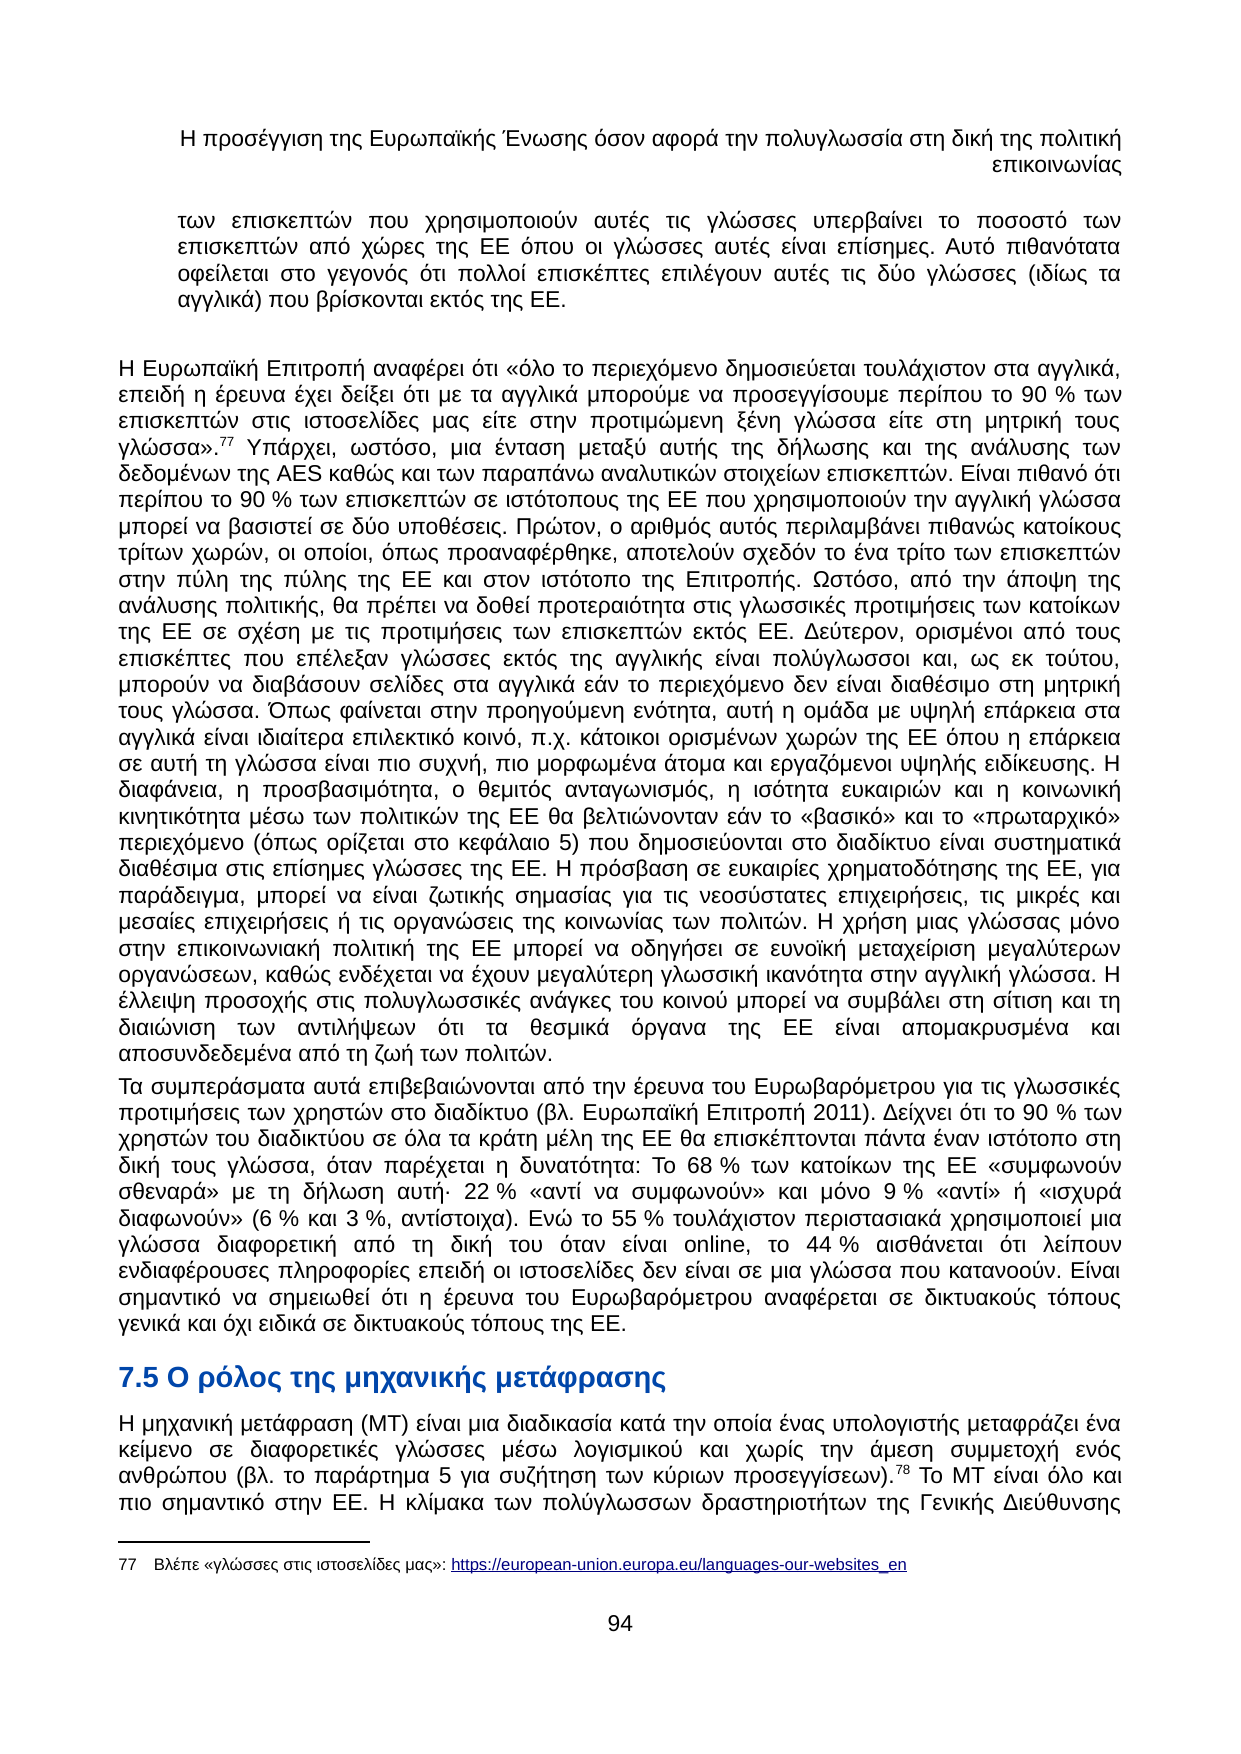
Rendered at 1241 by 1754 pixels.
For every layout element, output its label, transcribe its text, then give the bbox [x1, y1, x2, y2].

subtitle 7.5 Ο ρόλος της μηχανικής μετάφρασης [118, 1360, 1122, 1394]
text Η μηχανική μετάφραση (MT) είναι μια διαδικασία κατά την οποία ένας υπολογιστής μεταφράζει ένα κείμενο σε διαφορετικές γλώσσες μέσω λογισμικού και χωρίς την άμεση συμμετοχή ενός ανθρώπου (βλ. το παράρτημα 5 για συζήτηση των κύριων προσεγγίσεων). Το MT είναι όλο και πιο σημαντικό στην ΕΕ. Η κλίμακα των πολύγλωσσων δραστηριοτήτων της Γενικής Διεύθυνσης [118, 1409, 1122, 1515]
text Η Ευρωπαϊκή Επιτροπή αναφέρει ότι «όλο το περιεχόμενο δημοσιεύεται τουλάχιστον στα αγγλικά, επειδή η έρευνα έχει δείξει ότι με τα αγγλικά μπορούμε να προσεγγίσουμε περίπου το 90 % των επισκεπτών στις ιστοσελίδες μας είτε στην προτιμώμενη ξένη γλώσσα είτε στη μητρική τους γλώσσα». Υπάρχει, ωστόσο, μια ένταση μεταξύ αυτής της δήλωσης και της ανάλυσης των δεδομένων της AES καθώς και των παραπάνω αναλυτικών στοιχείων επισκεπτών. Είναι πιθανό ότι περίπου το 90 % των επισκεπτών σε ιστότοπους της ΕΕ που χρησιμοποιούν την αγγλική γλώσσα μπορεί να βασιστεί σε δύο υποθέσεις. Πρώτον, ο αριθμός αυτός περιλαμβάνει πιθανώς κατοίκους τρίτων χωρών, οι οποίοι, όπως προαναφέρθηκε, αποτελούν σχεδόν το ένα τρίτο των επισκεπτών στην πύλη της πύλης της ΕΕ και στον ιστότοπο της Επιτροπής. Ωστόσο, από την άποψη της ανάλυσης πολιτικής, θα πρέπει να δοθεί προτεραιότητα στις γλωσσικές προτιμήσεις των κατοίκων της ΕΕ σε σχέση με τις προτιμήσεις των επισκεπτών εκτός ΕΕ. Δεύτερον, ορισμένοι από τους επισκέπτες που επέλεξαν γλώσσες εκτός της αγγλικής είναι πολύγλωσσοι και, ως εκ τούτου, μπορούν να διαβάσουν σελίδες στα αγγλικά εάν το περιεχόμενο δεν είναι διαθέσιμο στη μητρική τους γλώσσα. Όπως φαίνεται στην προηγούμενη ενότητα, αυτή η ομάδα με υψηλή επάρκεια στα αγγλικά είναι ιδιαίτερα επιλεκτικό κοινό, π.χ. κάτοικοι ορισμένων χωρών της ΕΕ όπου η επάρκεια σε αυτή τη γλώσσα είναι πιο συχνή, πιο μορφωμένα άτομα και εργαζόμενοι υψηλής ειδίκευσης. Η διαφάνεια, η προσβασιμότητα, ο θεμιτός ανταγωνισμός, η ισότητα ευκαιριών και η κοινωνική κινητικότητα μέσω των πολιτικών της ΕΕ θα βελτιώνονταν εάν το «βασικό» και το «πρωταρχικό» περιεχόμενο (όπως ορίζεται στο κεφάλαιο 5) που δημοσιεύονται στο διαδίκτυο είναι συστηματικά διαθέσιμα στις επίσημες γλώσσες της ΕΕ. Η πρόσβαση σε ευκαιρίες χρηματοδότησης της ΕΕ, για παράδειγμα, μπορεί να είναι ζωτικής σημασίας για τις νεοσύστατες επιχειρήσεις, τις μικρές και μεσαίες επιχειρήσεις ή τις οργανώσεις της κοινωνίας των πολιτών. Η χρήση μιας γλώσσας μόνο στην επικοινωνιακή πολιτική της ΕΕ μπορεί να οδηγήσει σε ευνοϊκή μεταχείριση μεγαλύτερων οργανώσεων, καθώς ενδέχεται να έχουν μεγαλύτερη γλωσσική ικανότητα στην αγγλική γλώσσα. Η έλλειψη προσοχής στις πολυγλωσσικές ανάγκες του κοινού μπορεί να συμβάλει στη σίτιση και τη διαιώνιση των αντιλήψεων ότι τα θεσμικά όργανα της ΕΕ είναι απομακρυσμένα και αποσυνδεδεμένα από τη ζωή των πολιτών. [118, 355, 1122, 1066]
text Τα συμπεράσματα αυτά επιβεβαιώνονται από την έρευνα του Ευρωβαρόμετρου για τις γλωσσικές προτιμήσεις των χρηστών στο διαδίκτυο (βλ. Ευρωπαϊκή Επιτροπή 2011). Δείχνει ότι το 90 % των χρηστών του διαδικτύου σε όλα τα κράτη μέλη της ΕΕ θα επισκέπτονται πάντα έναν ιστότοπο στη δική τους γλώσσα, όταν παρέχεται η δυνατότητα: Το 68 % των κατοίκων της ΕΕ «συμφωνούν σθεναρά» με τη δήλωση αυτή· 22 % «αντί να συμφωνούν» και μόνο 9 % «αντί» ή «ισχυρά διαφωνούν» (6 % και 3 %, αντίστοιχα). Ενώ το 55 % τουλάχιστον περιστασιακά χρησιμοποιεί μια γλώσσα διαφορετική από τη δική του όταν είναι online, το 44 % αισθάνεται ότι λείπουν ενδιαφέρουσες πληροφορίες επειδή οι ιστοσελίδες δεν είναι σε μια γλώσσα που κατανοούν. Είναι σημαντικό να σημειωθεί ότι η έρευνα του Ευρωβαρόμετρου αναφέρεται σε δικτυακούς τόπους γενικά και όχι ειδικά σε δικτυακούς τόπους της ΕΕ. [118, 1073, 1122, 1336]
text Βλέπε «γλώσσες στις ιστοσελίδες μας»: https://european-union.europa.eu/languages-our-websites_en [118, 1554, 1122, 1573]
text των επισκεπτών που χρησιμοποιούν αυτές τις γλώσσες υπερβαίνει το ποσοστό των επισκεπτών από χώρες της ΕΕ όπου οι γλώσσες αυτές είναι επίσημες. Αυτό πιθανότατα οφείλεται στο γεγονός ότι πολλοί επισκέπτες επιλέγουν αυτές τις δύο γλώσσες (ιδίως τα αγγλικά) που βρίσκονται εκτός της ΕΕ. [118, 207, 1122, 312]
